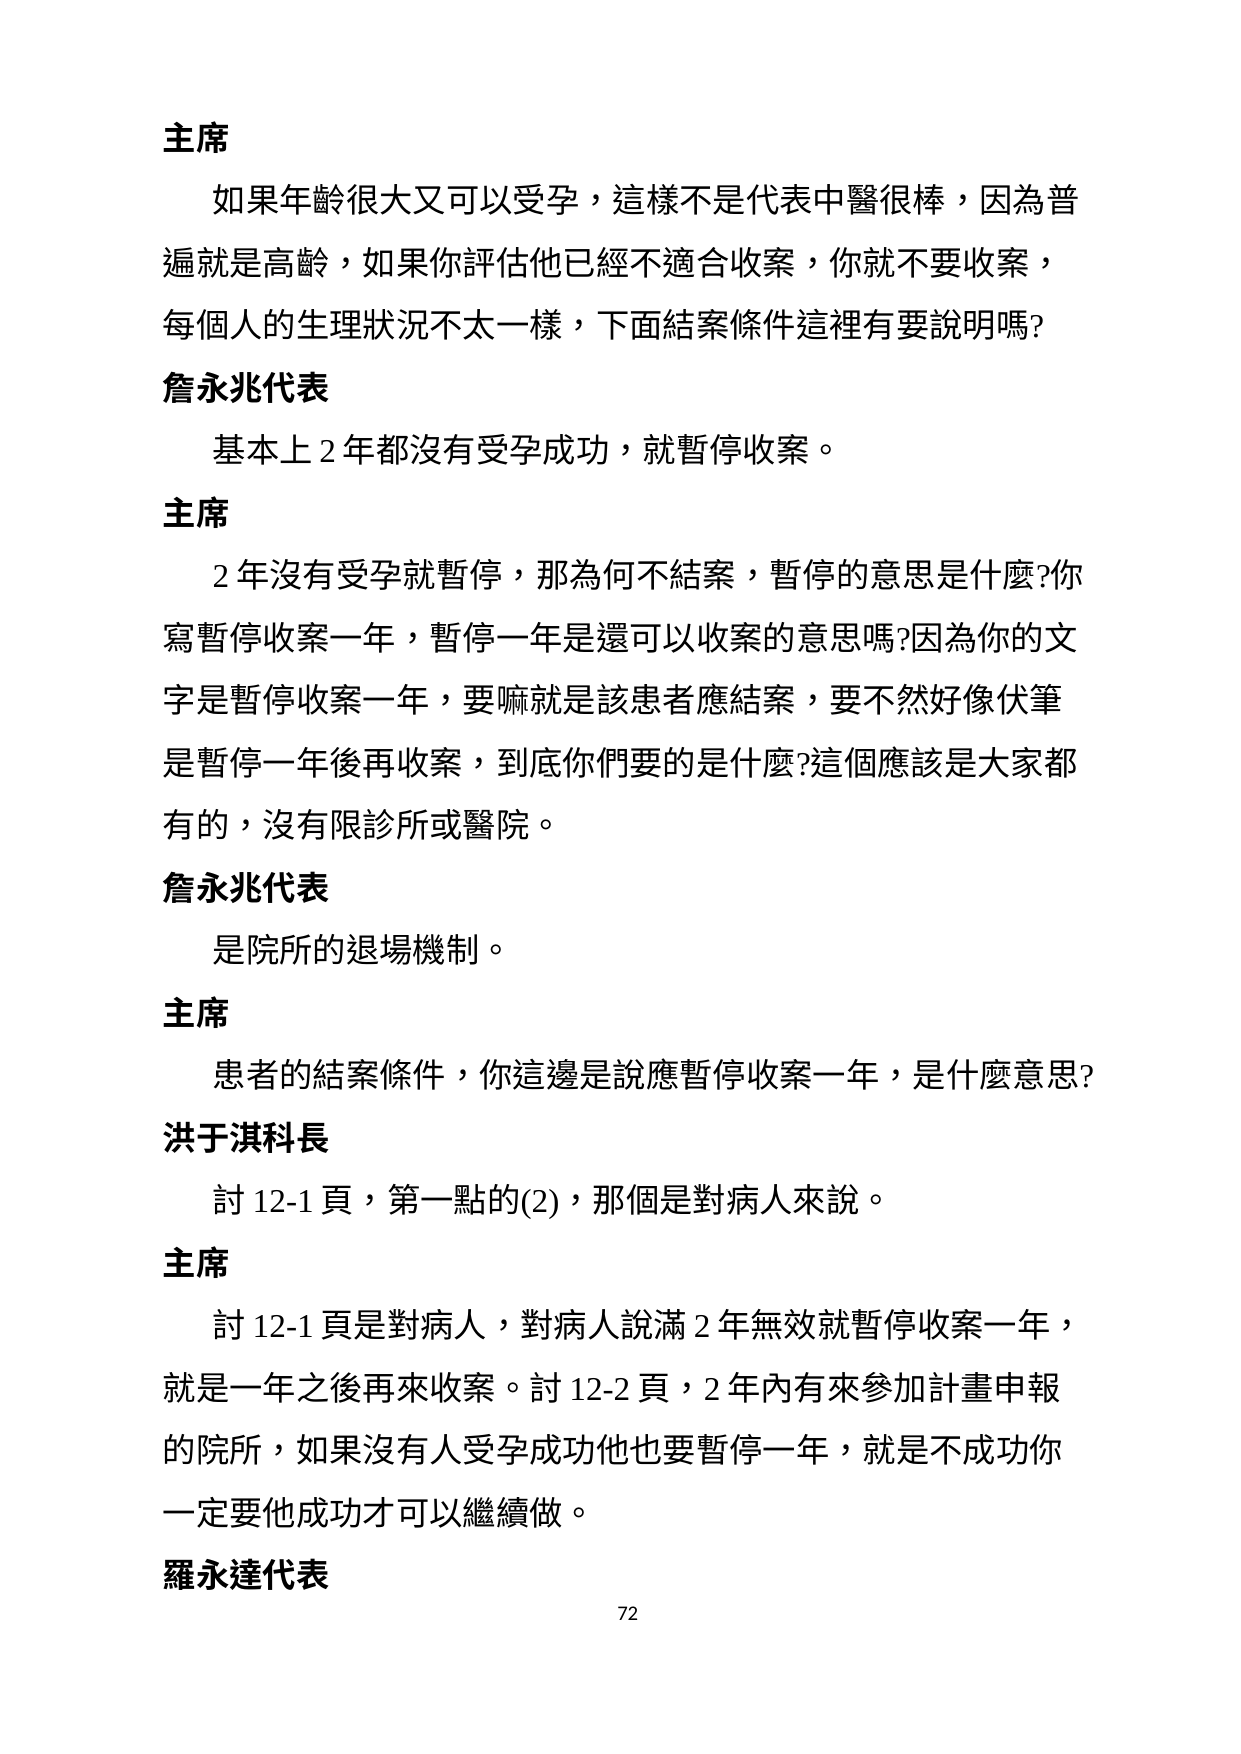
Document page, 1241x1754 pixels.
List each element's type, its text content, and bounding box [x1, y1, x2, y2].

text 詹永兆代表 [162, 344, 1092, 407]
text 討12-1頁，第一點的(2)，那個是對病人來說。 [162, 1157, 1092, 1219]
text 基本上2年都沒有受孕成功，就暫停收案。 [162, 407, 1092, 469]
text 洪于淇科長 [162, 1094, 1092, 1157]
text 患者的結案條件，你這邊是說應暫停收案一年，是什麼意思? [162, 1032, 1092, 1094]
text 討12-1頁是對病人，對病人說滿2年無效就暫停收案一年，就是一年之後再來收案。討12-2頁，2年內有來參加計畫申報的院所，如果沒有人受孕成功他也要暫停一年，就是不成功你一定要他成功才可以繼續做。 [162, 1282, 1092, 1532]
text 是院所的退場機制。 [162, 907, 1092, 969]
text 主席 [162, 969, 1092, 1032]
text 詹永兆代表 [162, 844, 1092, 907]
text 如果年齡很大又可以受孕，這樣不是代表中醫很棒，因為普遍就是高齡，如果你評估他已經不適合收案，你就不要收案，每個人的生理狀況不太一樣，下面結案條件這裡有要說明嗎? [162, 157, 1092, 344]
text 羅永達代表 [162, 1532, 1092, 1594]
text 主席 [162, 94, 1092, 157]
text 2年沒有受孕就暫停，那為何不結案，暫停的意思是什麼?你寫暫停收案一年，暫停一年是還可以收案的意思嗎?因為你的文字是暫停收案一年，要嘛就是該患者應結案，要不然好像伏筆是暫停一年後再收案，到底你們要的是什麼?這個應該是大家都有的，沒有限診所或醫院。 [162, 532, 1092, 844]
text 主席 [162, 1219, 1092, 1282]
text 主席 [162, 469, 1092, 532]
